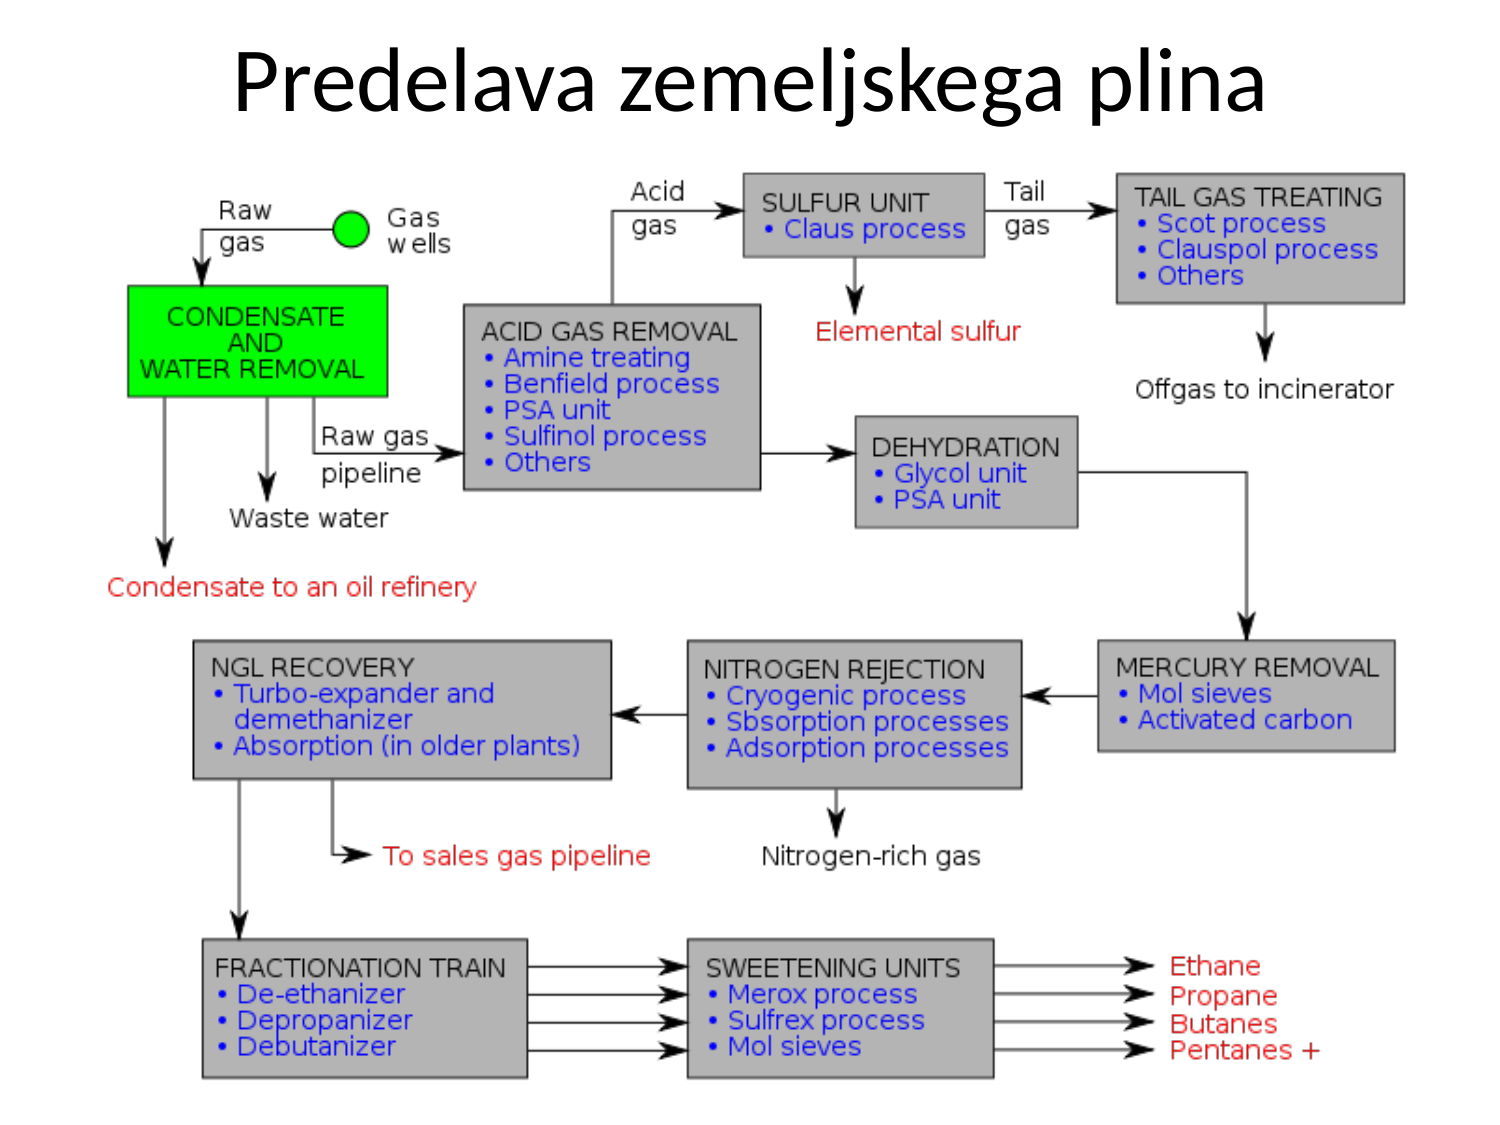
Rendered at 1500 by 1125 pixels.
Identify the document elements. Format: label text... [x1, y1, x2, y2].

picture [53, 147, 1441, 1125]
title Predelava zemeljskega plina [76, 0, 1427, 147]
